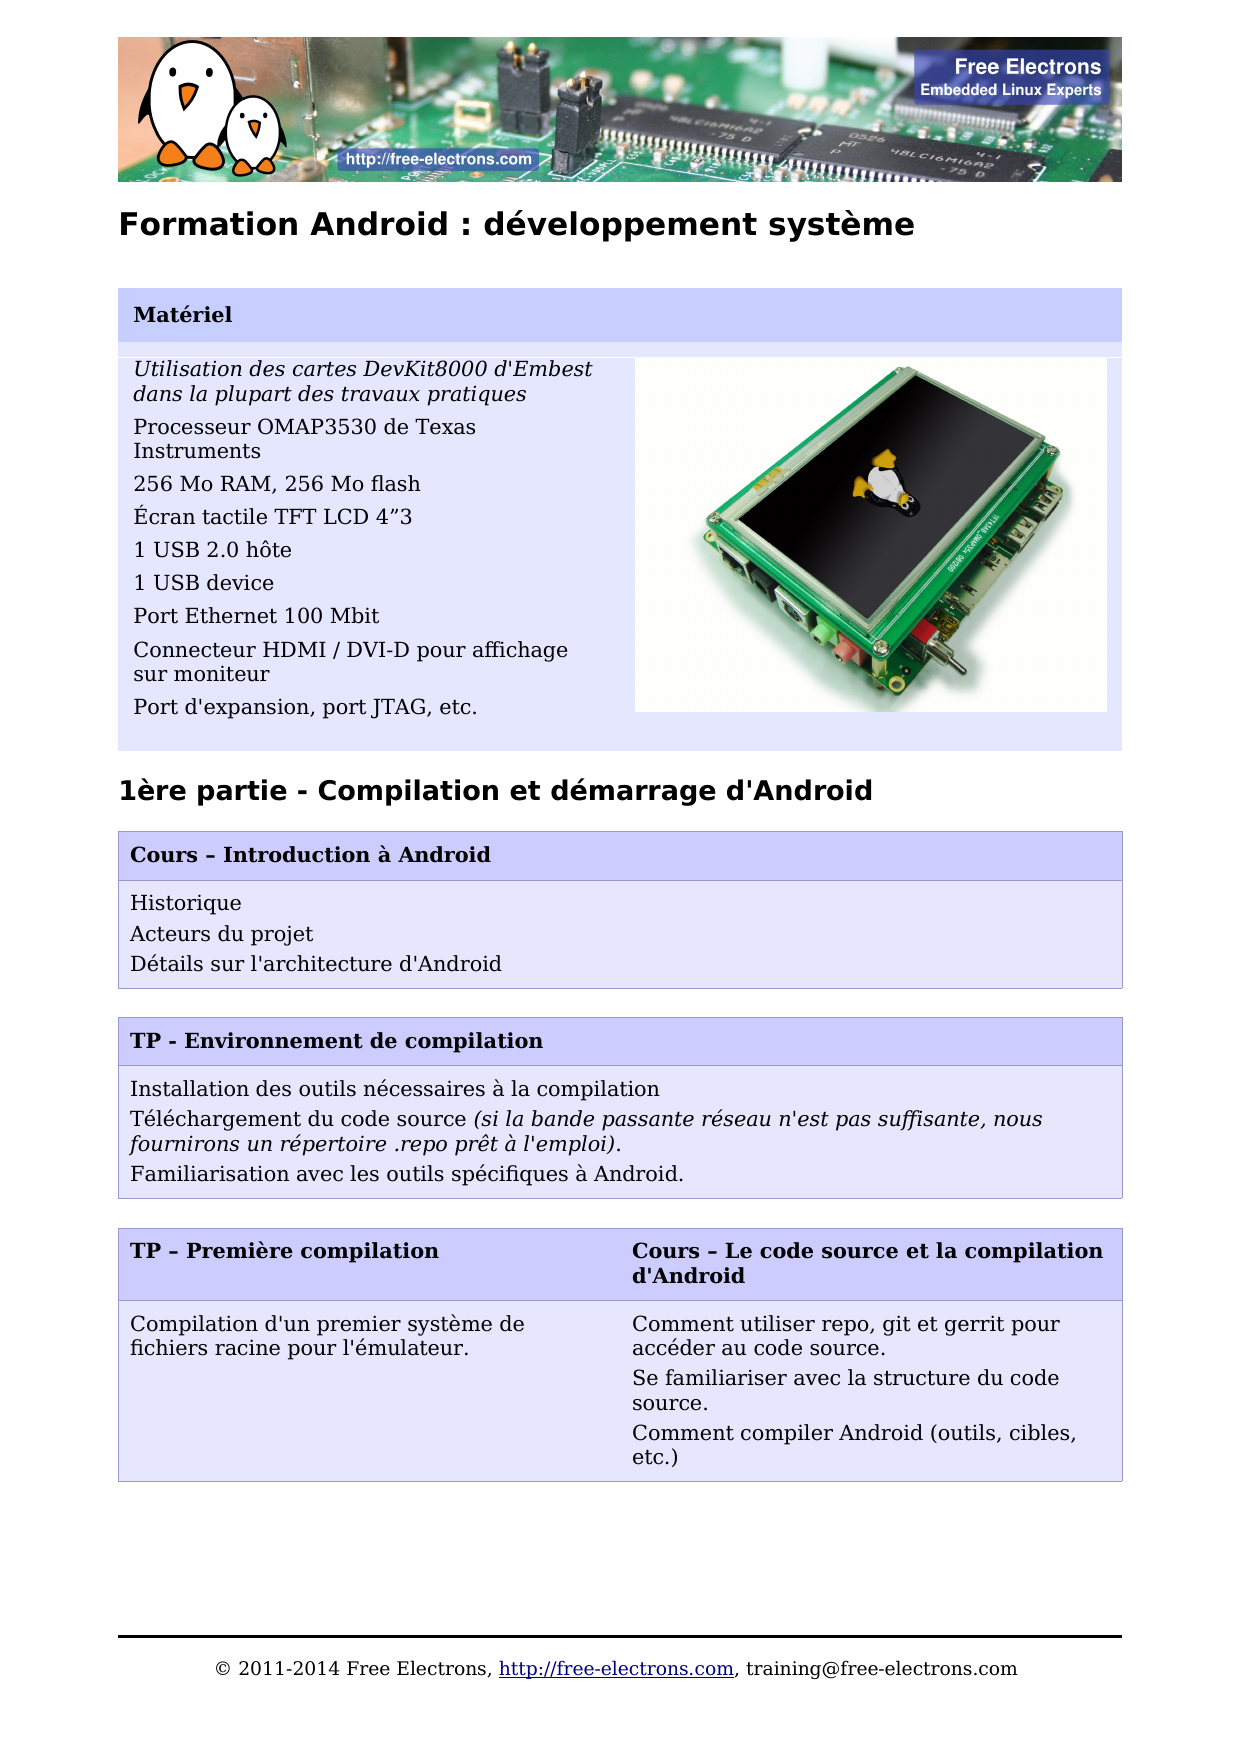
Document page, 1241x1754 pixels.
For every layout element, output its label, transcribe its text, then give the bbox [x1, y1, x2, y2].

table_cell [620, 358, 1122, 751]
table_header TP - Environnement de compilation [119, 1018, 1122, 1065]
picture [118, 37, 1122, 182]
table_header TP – Première compilation [119, 1229, 620, 1300]
table_cell Historique Acteurs du projet Détails sur l'architecture d'Android [119, 881, 1122, 988]
subtitle Formation Android : développement système [118, 206, 1122, 242]
table_cell [620, 343, 1122, 357]
table_cell Installation des outils nécessaires à la compilation Téléchargement du code source (si la bande passante réseau n'est pas suffisante, nous fournirons un répertoire .repo prêt à l'emploi). Familiarisation avec les outils spécifiques à Android. [119, 1066, 1122, 1198]
table_header Cours – Le code source et la compilation d'Android [620, 1229, 1122, 1300]
table_cell Compilation d'un premier système de fichiers racine pour l'émulateur. [119, 1301, 620, 1481]
picture [635, 357, 1107, 712]
table_cell Comment utiliser repo, git et gerrit pour accéder au code source. Se familiariser avec la structure du code source. Comment compiler Android (outils, cibles, etc.) [620, 1301, 1122, 1481]
subtitle 1ère partie - Compilation et démarrage d'Android [118, 775, 1122, 807]
table_header Matériel [118, 288, 1122, 342]
table_header Cours – Introduction à Android [119, 832, 1122, 880]
table_cell Utilisation des cartes DevKit8000 d'Embest dans la plupart des travaux pratiques Processeur OMAP3530 de Texas Instruments 256 Mo RAM, 256 Mo flash Écran tactile TFT LCD 4”3 1 USB 2.0 hôte 1 USB device Port Ethernet 100 Mbit Connecteur HDMI / DVI-D pour affichage sur moniteur Port d'expansion, port JTAG, etc. [118, 343, 620, 751]
